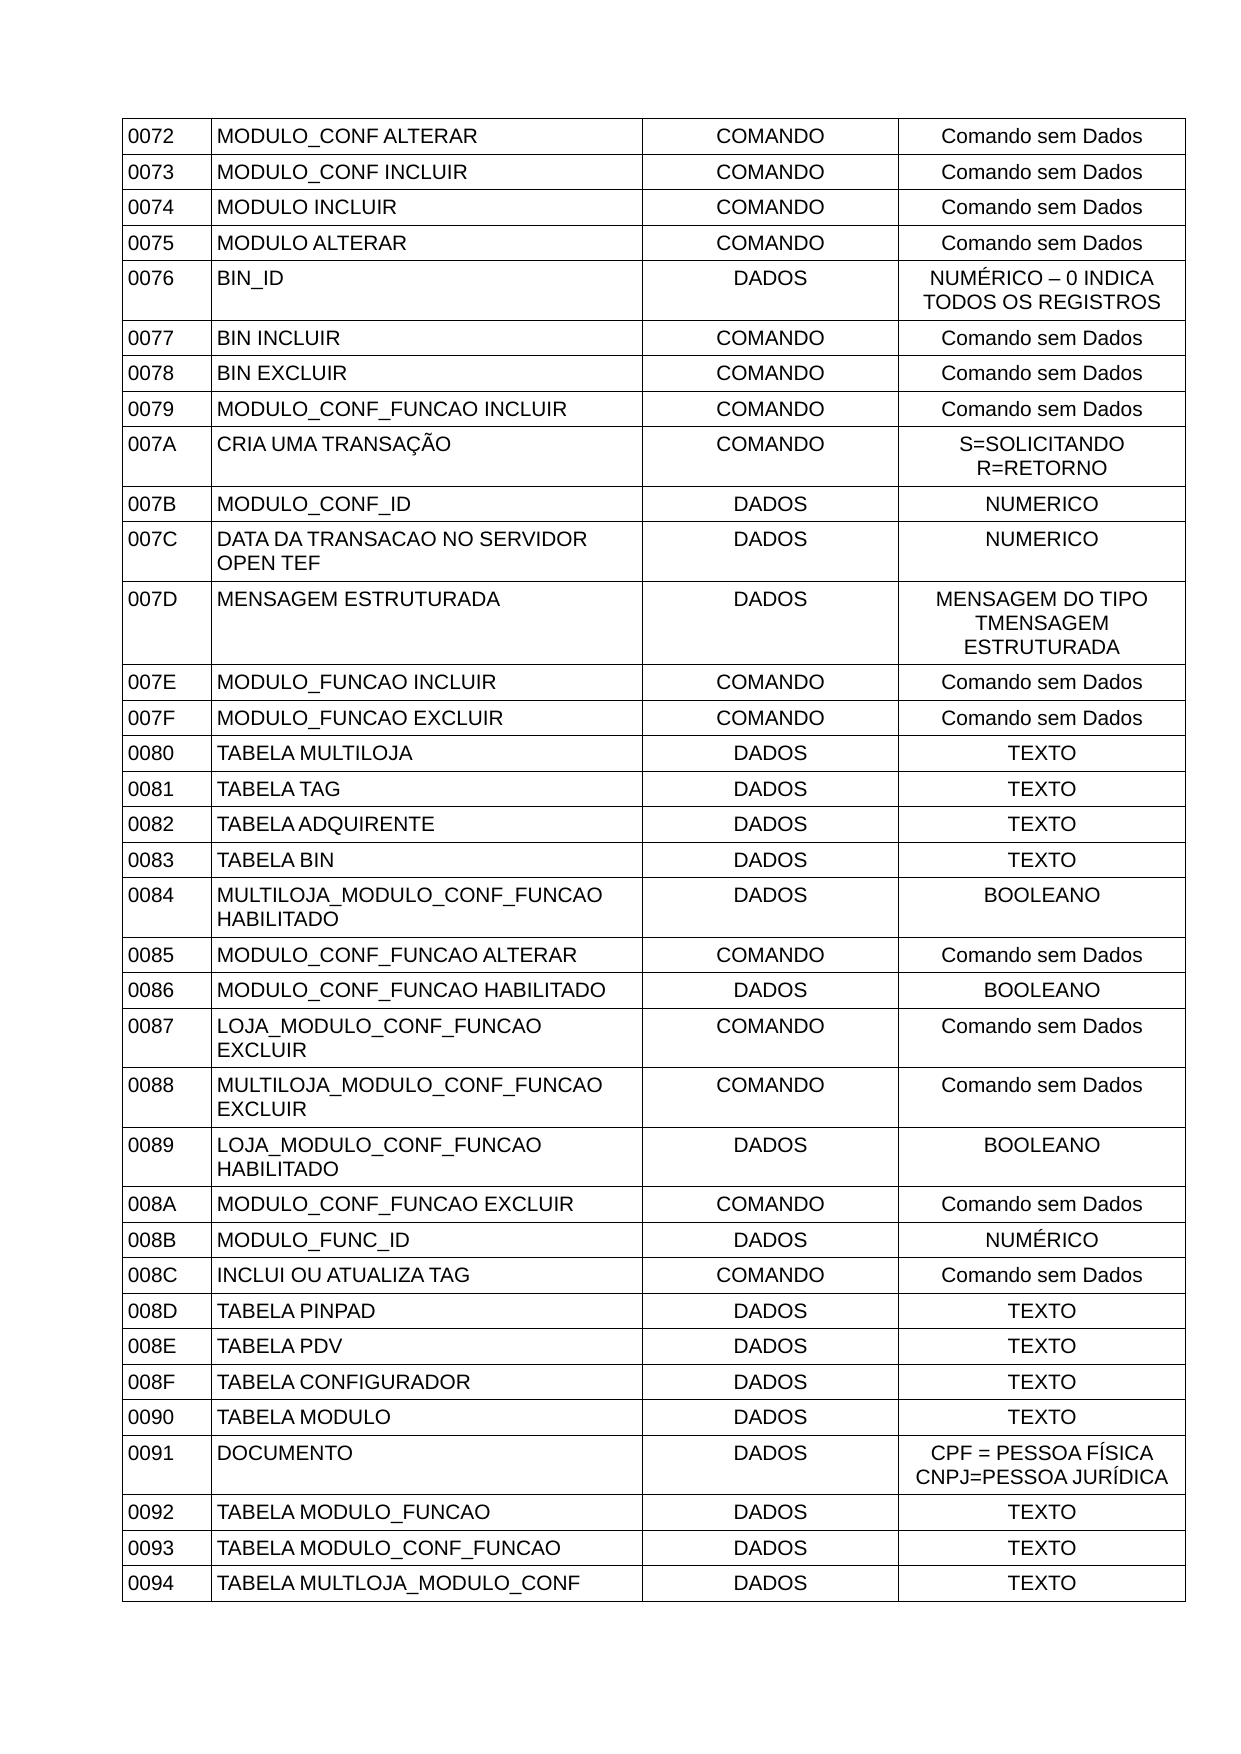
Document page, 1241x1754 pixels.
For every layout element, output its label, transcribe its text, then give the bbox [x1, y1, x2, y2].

table_cell COMANDO [643, 701, 898, 735]
table_cell BIN EXCLUIR [212, 356, 642, 391]
table_cell TABELA PINPAD [212, 1294, 642, 1328]
table_cell MODULO_CONF_FUNCAO ALTERAR [212, 938, 642, 972]
table_cell Comando sem Dados [899, 665, 1185, 700]
table_cell DADOS [643, 1223, 898, 1257]
table_cell COMANDO [643, 1187, 898, 1222]
table_cell DADOS [643, 1128, 898, 1186]
table_cell MODULO INCLUIR [212, 190, 642, 225]
table_cell MODULO ALTERAR [212, 226, 642, 260]
table_cell DADOS [643, 582, 898, 664]
table_cell TABELA BIN [212, 843, 642, 877]
table_cell Comando sem Dados [899, 1187, 1185, 1222]
table_cell BIN_ID [212, 261, 642, 320]
table_cell DADOS [643, 261, 898, 320]
table_cell DADOS [643, 973, 898, 1008]
table_cell TABELA MULTILOJA [212, 736, 642, 771]
table_cell COMANDO [643, 155, 898, 189]
table_cell DATA DA TRANSACAO NO SERVIDOR OPEN TEF [212, 522, 642, 581]
table_cell 0079 [123, 392, 211, 426]
table_cell Comando sem Dados [899, 1258, 1185, 1293]
table_cell Comando sem Dados [899, 155, 1185, 189]
table_cell COMANDO [643, 226, 898, 260]
table_cell 007A [123, 427, 211, 486]
table_cell 0093 [123, 1531, 211, 1565]
table_cell DADOS [643, 736, 898, 771]
table_cell 0072 [123, 119, 211, 154]
table_cell NUMÉRICO [899, 1223, 1185, 1257]
table_cell COMANDO [643, 119, 898, 154]
table_cell Comando sem Dados [899, 1068, 1185, 1127]
table_cell 0083 [123, 843, 211, 877]
table_cell COMANDO [643, 392, 898, 426]
table_cell 0082 [123, 807, 211, 842]
table_cell CRIA UMA TRANSAÇÃO [212, 427, 642, 486]
table_cell 008C [123, 1258, 211, 1293]
table_cell DADOS [643, 1495, 898, 1530]
table_cell COMANDO [643, 321, 898, 355]
table_cell TEXTO [899, 1329, 1185, 1364]
table_cell 0085 [123, 938, 211, 972]
table_cell Comando sem Dados [899, 701, 1185, 735]
table_cell 0076 [123, 261, 211, 320]
table_cell DOCUMENTO [212, 1436, 642, 1494]
table_cell TEXTO [899, 1400, 1185, 1435]
table_cell 0086 [123, 973, 211, 1008]
table_cell 0092 [123, 1495, 211, 1530]
table_cell Comando sem Dados [899, 226, 1185, 260]
table_cell TEXTO [899, 1566, 1185, 1601]
table_cell MODULO_CONF_FUNCAO INCLUIR [212, 392, 642, 426]
table_cell 0090 [123, 1400, 211, 1435]
table_cell BOOLEANO [899, 973, 1185, 1008]
table_cell 0089 [123, 1128, 211, 1186]
table_cell MODULO_CONF_FUNCAO HABILITADO [212, 973, 642, 1008]
table_cell COMANDO [643, 665, 898, 700]
table_cell TABELA MODULO_CONF_FUNCAO [212, 1531, 642, 1565]
table_cell 0084 [123, 878, 211, 937]
table_cell 0087 [123, 1009, 211, 1067]
table_cell MULTILOJA_MODULO_CONF_FUNCAO HABILITADO [212, 878, 642, 937]
table_cell NUMERICO [899, 522, 1185, 581]
table_cell TABELA MODULO_FUNCAO [212, 1495, 642, 1530]
table_cell CPF = PESSOA FÍSICA CNPJ=PESSOA JURÍDICA [899, 1436, 1185, 1494]
table_cell TABELA MODULO [212, 1400, 642, 1435]
table_cell Comando sem Dados [899, 119, 1185, 154]
table_cell 0088 [123, 1068, 211, 1127]
table_cell DADOS [643, 1566, 898, 1601]
table_cell COMANDO [643, 356, 898, 391]
table_cell DADOS [643, 1365, 898, 1399]
table_cell NUMÉRICO – 0 INDICA TODOS OS REGISTROS [899, 261, 1185, 320]
table_cell BOOLEANO [899, 878, 1185, 937]
table_cell COMANDO [643, 427, 898, 486]
table_cell COMANDO [643, 1009, 898, 1067]
table_cell 007C [123, 522, 211, 581]
table_cell DADOS [643, 522, 898, 581]
table_cell 007B [123, 487, 211, 521]
table_cell 0080 [123, 736, 211, 771]
table_cell DADOS [643, 772, 898, 806]
table_cell MODULO_CONF_FUNCAO EXCLUIR [212, 1187, 642, 1222]
table_cell 0073 [123, 155, 211, 189]
table_cell DADOS [643, 878, 898, 937]
table_cell COMANDO [643, 1068, 898, 1127]
table_cell DADOS [643, 1294, 898, 1328]
table_cell 007D [123, 582, 211, 664]
table_cell 0075 [123, 226, 211, 260]
table_cell DADOS [643, 1329, 898, 1364]
table_cell 0081 [123, 772, 211, 806]
table_cell 0074 [123, 190, 211, 225]
table_cell TEXTO [899, 1365, 1185, 1399]
table_cell TABELA ADQUIRENTE [212, 807, 642, 842]
table_cell TEXTO [899, 772, 1185, 806]
table_cell MODULO_CONF ALTERAR [212, 119, 642, 154]
table_cell 008A [123, 1187, 211, 1222]
table_cell MULTILOJA_MODULO_CONF_FUNCAO EXCLUIR [212, 1068, 642, 1127]
table_cell DADOS [643, 807, 898, 842]
table_cell Comando sem Dados [899, 321, 1185, 355]
table_cell BOOLEANO [899, 1128, 1185, 1186]
table_cell 008F [123, 1365, 211, 1399]
table_cell DADOS [643, 1436, 898, 1494]
table_cell 008E [123, 1329, 211, 1364]
table_cell COMANDO [643, 190, 898, 225]
table_cell LOJA_MODULO_CONF_FUNCAO EXCLUIR [212, 1009, 642, 1067]
table_cell TEXTO [899, 1495, 1185, 1530]
table_cell 0078 [123, 356, 211, 391]
table_cell COMANDO [643, 1258, 898, 1293]
table_cell TEXTO [899, 807, 1185, 842]
table_cell 008B [123, 1223, 211, 1257]
table_cell DADOS [643, 1531, 898, 1565]
table_cell TABELA MULTLOJA_MODULO_CONF [212, 1566, 642, 1601]
table_cell BIN INCLUIR [212, 321, 642, 355]
table_cell MENSAGEM DO TIPO TMENSAGEM ESTRUTURADA [899, 582, 1185, 664]
table_cell Comando sem Dados [899, 190, 1185, 225]
table_cell 0077 [123, 321, 211, 355]
table_cell 007E [123, 665, 211, 700]
table_cell S=SOLICITANDO R=RETORNO [899, 427, 1185, 486]
table_cell COMANDO [643, 938, 898, 972]
table_cell TEXTO [899, 843, 1185, 877]
table_cell MODULO_CONF INCLUIR [212, 155, 642, 189]
table_cell Comando sem Dados [899, 392, 1185, 426]
table_cell NUMERICO [899, 487, 1185, 521]
table_cell 0094 [123, 1566, 211, 1601]
table_cell MODULO_FUNCAO INCLUIR [212, 665, 642, 700]
table_cell Comando sem Dados [899, 938, 1185, 972]
table_cell INCLUI OU ATUALIZA TAG [212, 1258, 642, 1293]
table_cell TABELA TAG [212, 772, 642, 806]
table_cell TABELA CONFIGURADOR [212, 1365, 642, 1399]
table_cell 0091 [123, 1436, 211, 1494]
table_cell MODULO_CONF_ID [212, 487, 642, 521]
table_cell 008D [123, 1294, 211, 1328]
table_cell TEXTO [899, 1294, 1185, 1328]
table_cell TEXTO [899, 736, 1185, 771]
table_cell LOJA_MODULO_CONF_FUNCAO HABILITADO [212, 1128, 642, 1186]
table_cell Comando sem Dados [899, 1009, 1185, 1067]
table_cell Comando sem Dados [899, 356, 1185, 391]
table_cell DADOS [643, 843, 898, 877]
table_cell DADOS [643, 1400, 898, 1435]
table_cell MODULO_FUNCAO EXCLUIR [212, 701, 642, 735]
table_cell TABELA PDV [212, 1329, 642, 1364]
table_cell TEXTO [899, 1531, 1185, 1565]
table_cell DADOS [643, 487, 898, 521]
table_cell 007F [123, 701, 211, 735]
table_cell MODULO_FUNC_ID [212, 1223, 642, 1257]
table_cell MENSAGEM ESTRUTURADA [212, 582, 642, 664]
